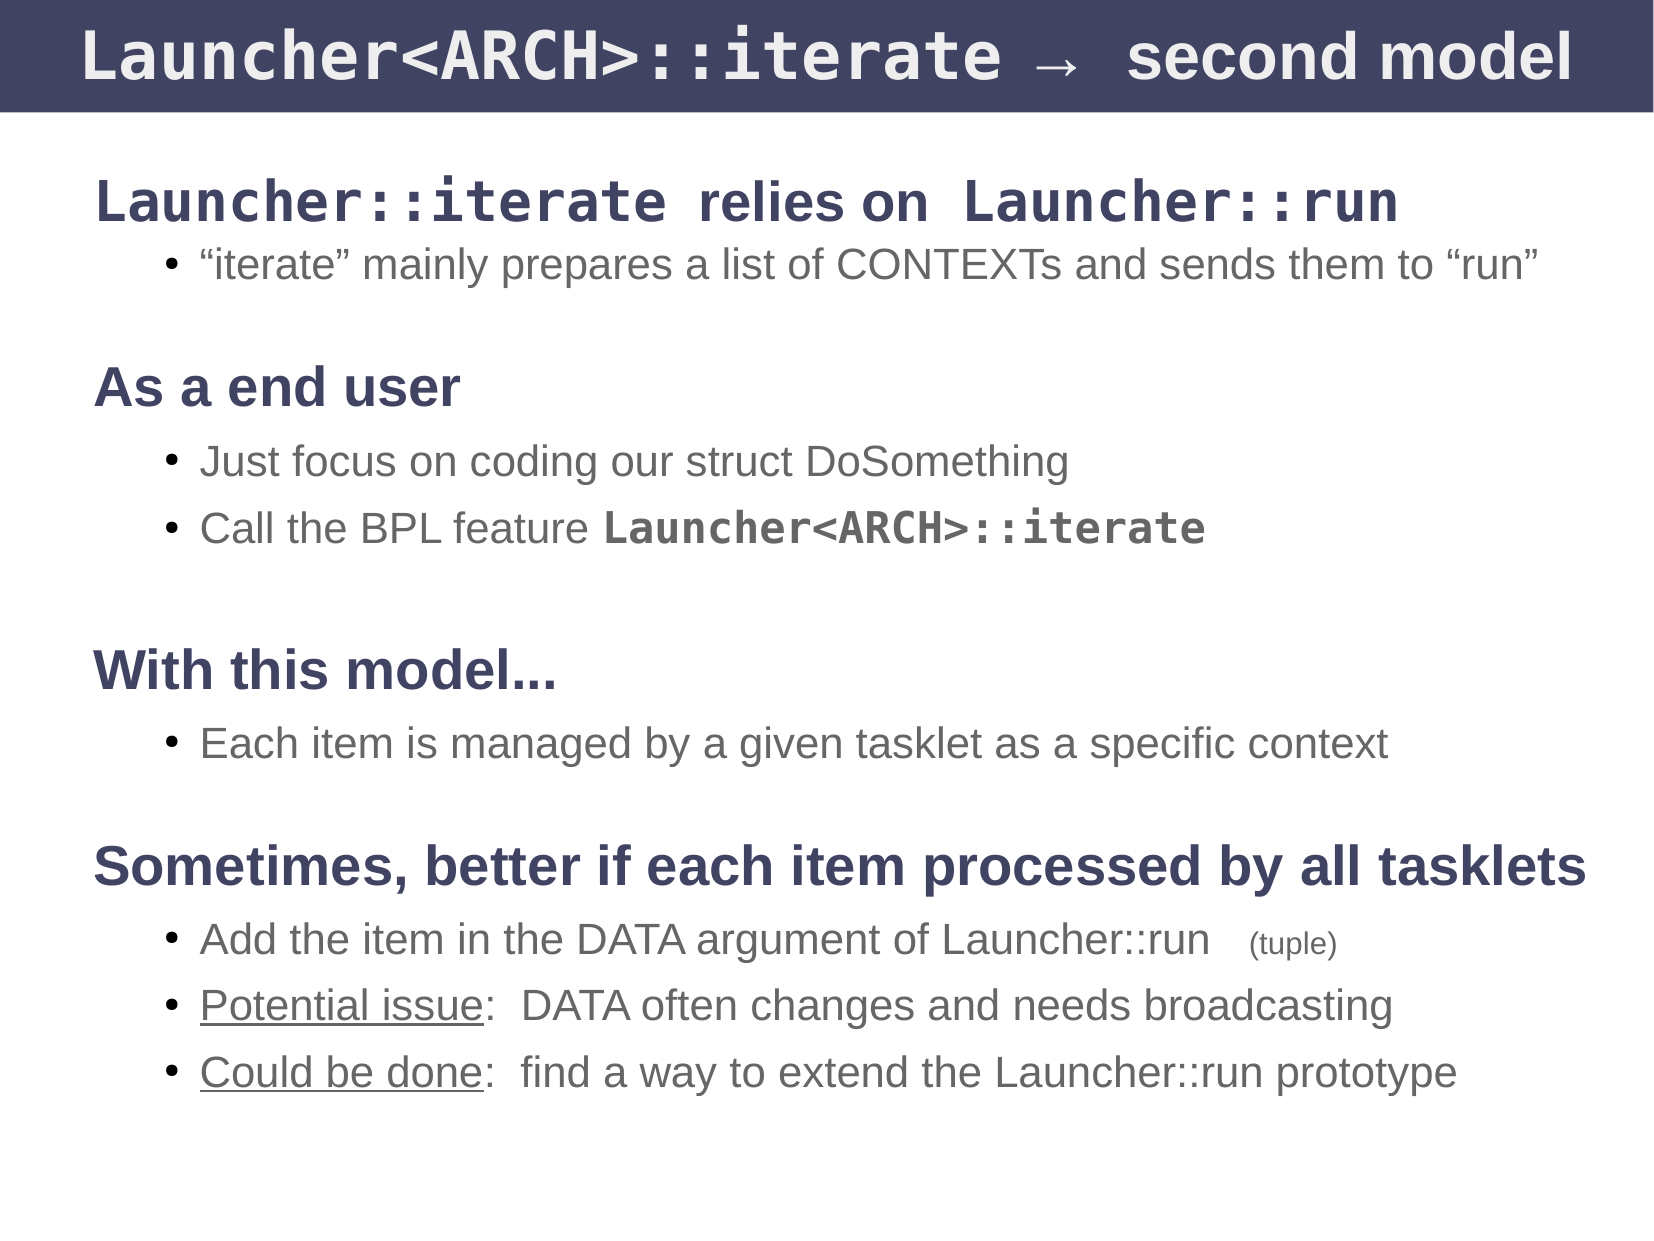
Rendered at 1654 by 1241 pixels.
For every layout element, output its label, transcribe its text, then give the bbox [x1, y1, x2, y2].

text_box Launcher::iterate relies on Launcher::run “iterate” mainly prepares a list of CONTEXTs and sends them to “run” As a end user Just focus on coding our struct DoSomething Call the BPL feature Launcher<ARCH>::iterate With this model... Each item is managed by a given tasklet as a specific context Sometimes, better if each item processed by all tasklets Add the item in the DATA argument of Launcher::run (tuple) Potential issue: DATA often changes and needs broadcasting Could be done: find a way to extend the Launcher::run prototype [78, 161, 1613, 1153]
text_box Launcher<ARCH>::iterate → second model [0, 0, 1654, 113]
